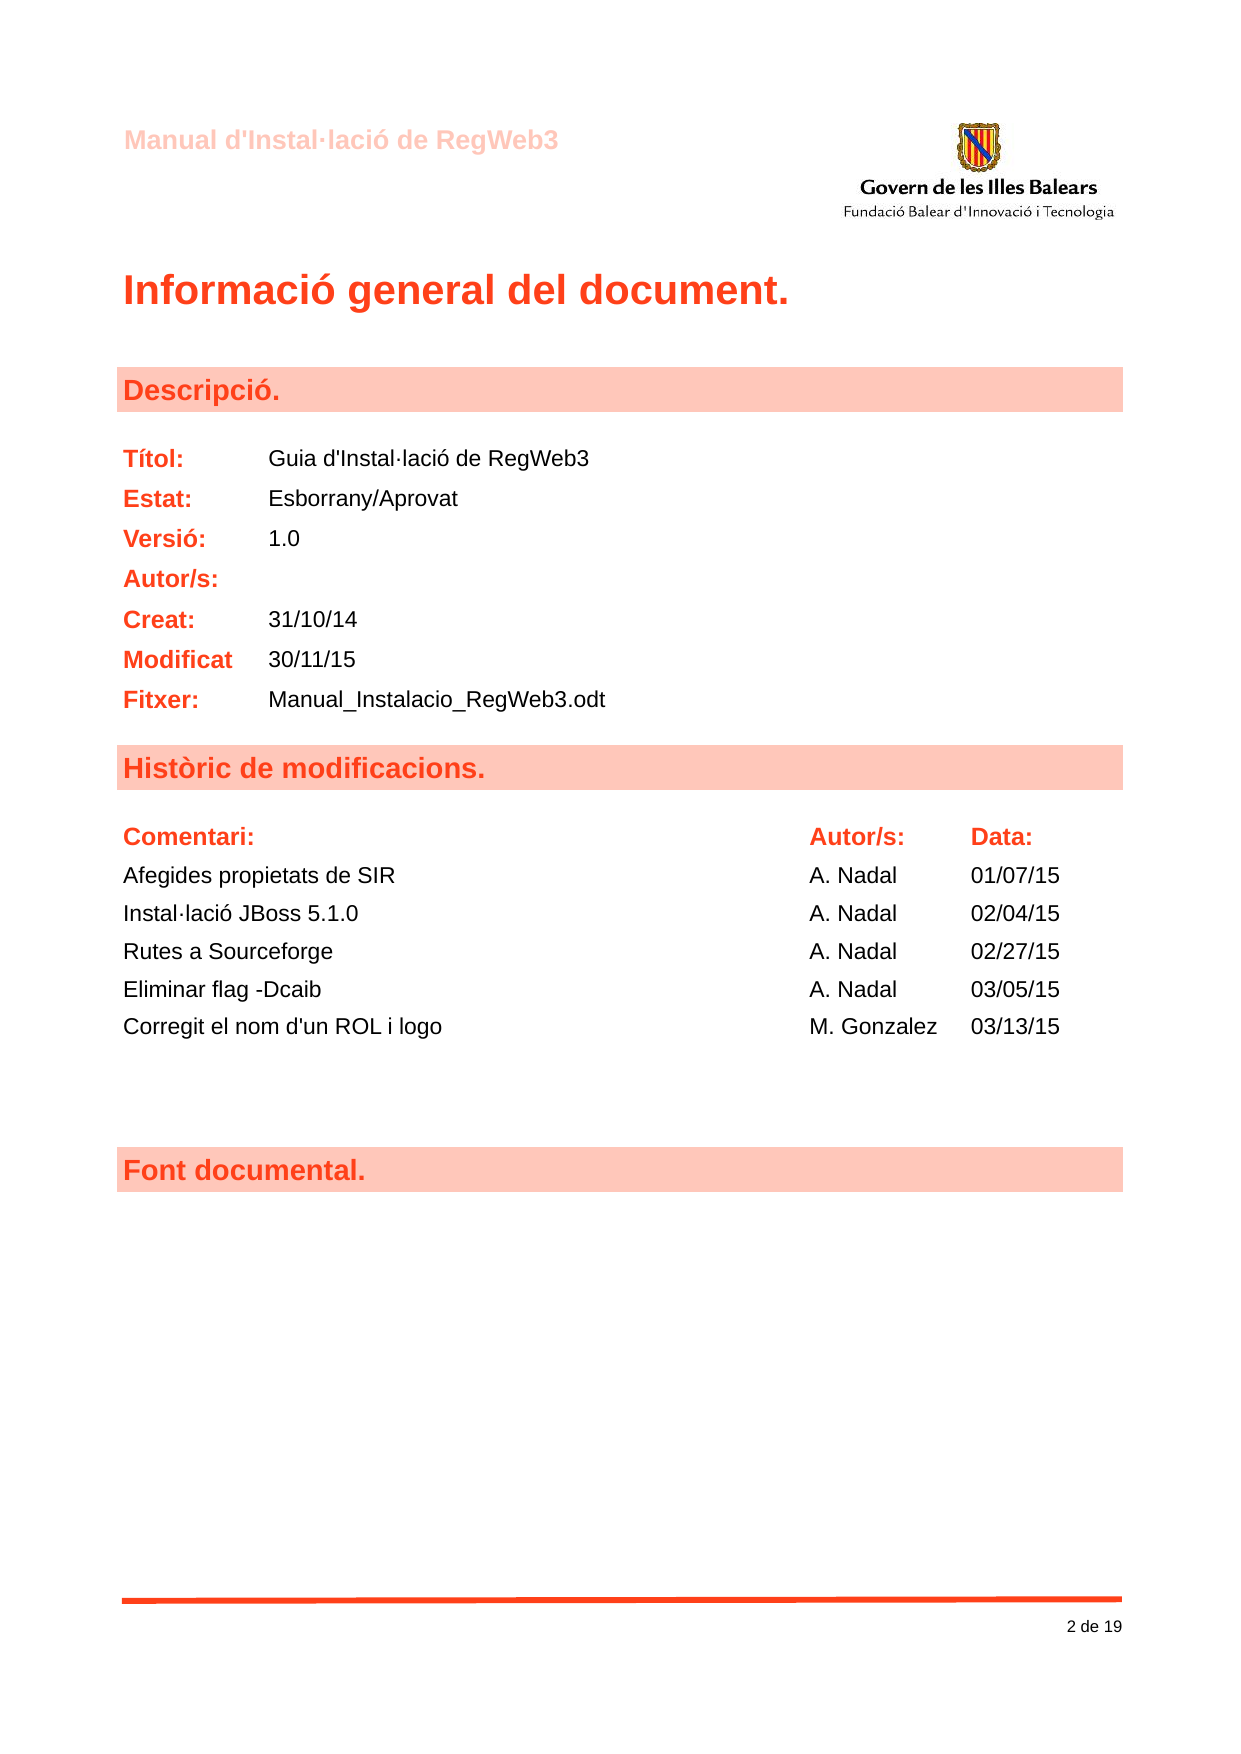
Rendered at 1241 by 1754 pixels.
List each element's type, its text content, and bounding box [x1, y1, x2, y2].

table_cell [117, 720, 1123, 745]
table_cell Comentari: [117, 816, 803, 856]
table_cell Esborrany/Aprovat [262, 478, 1123, 518]
picture [840, 123, 1117, 220]
table_cell Autor/s: [803, 816, 965, 856]
table_cell [117, 1045, 803, 1083]
table_cell [803, 1045, 965, 1083]
table_cell Històric de modificacions. [117, 745, 1123, 790]
table_cell A. Nadal [803, 970, 965, 1008]
table_cell [117, 1256, 1123, 1293]
table_cell [117, 1331, 1123, 1369]
table_cell Corregit el nom d'un ROL i logo [117, 1008, 803, 1045]
table_cell Manual_Instalacio_RegWeb3.odt [262, 679, 1123, 719]
table_cell [803, 1083, 965, 1121]
table_cell 27/02/15 [965, 932, 1123, 970]
table_cell [117, 412, 1123, 438]
table_cell 31/10/14 [262, 599, 1123, 639]
table_cell Versió: [117, 519, 262, 559]
table_cell Modificat [117, 639, 262, 679]
table_cell Eliminar flag -Dcaib [117, 970, 803, 1008]
table_cell [117, 790, 1123, 816]
table_cell Font documental. [117, 1147, 1123, 1192]
table_cell [117, 1192, 1123, 1218]
table_header Informació general del document. [117, 260, 1123, 367]
table_cell Estat: [117, 478, 262, 518]
table_cell [965, 1083, 1123, 1121]
table_cell 1.0 [262, 519, 1123, 559]
table_cell [117, 1293, 1123, 1331]
table_cell Guia d'Instal·lació de RegWeb3 [262, 438, 1123, 478]
table_cell [262, 559, 1123, 599]
table_cell 13/03/15 [965, 1008, 1123, 1045]
table_cell Autor/s: [117, 559, 262, 599]
table_cell [965, 1045, 1123, 1083]
table_cell Descripció. [117, 367, 1123, 412]
table_cell [117, 1121, 1123, 1147]
table_cell Instal·lació JBoss 5.1.0 [117, 894, 803, 932]
table_cell 30/11/15 [262, 639, 1123, 679]
table_cell Títol: [117, 438, 262, 478]
table_cell A. Nadal [803, 856, 965, 894]
table_cell A. Nadal [803, 932, 965, 970]
table_cell Data: [965, 816, 1123, 856]
table_cell A. Nadal [803, 894, 965, 932]
table_cell Creat: [117, 599, 262, 639]
table_cell Afegides propietats de SIR [117, 856, 803, 894]
table_cell Fitxer: [117, 679, 262, 719]
table_cell M. Gonzalez [803, 1008, 965, 1045]
table_cell 07/01/15 [965, 856, 1123, 894]
table_cell 05/03/15 [965, 970, 1123, 1008]
table_cell Rutes a Sourceforge [117, 932, 803, 970]
table_cell [117, 1083, 803, 1121]
table_cell 04/02/15 [965, 894, 1123, 932]
table_cell [117, 1218, 1123, 1256]
